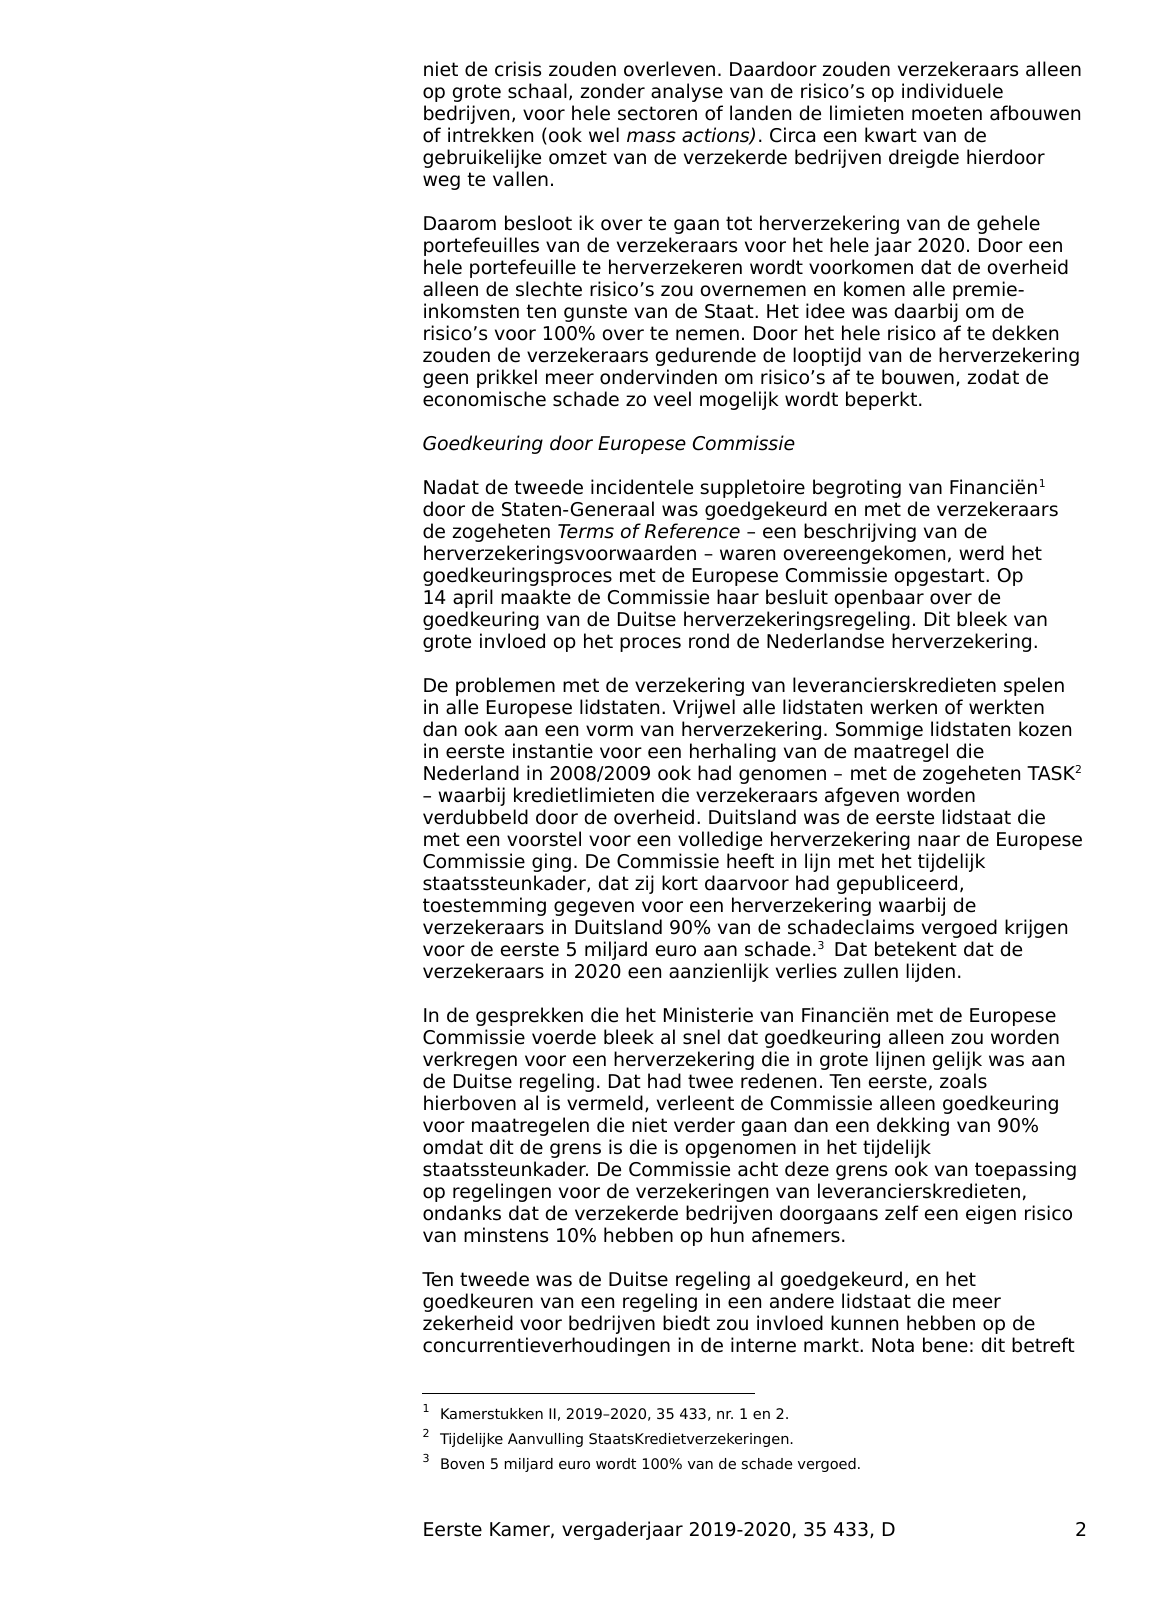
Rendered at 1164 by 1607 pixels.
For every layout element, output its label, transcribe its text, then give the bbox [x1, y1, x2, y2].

text Ten tweede was de Duitse regeling al goedgekeurd, en het goedkeuren van een regeling in een andere lidstaat die meer zekerheid voor bedrijven biedt zou invloed kunnen hebben op de concurrentieverhoudingen in de interne markt. Nota bene: dit betreft [422, 1269, 1087, 1357]
text Daarom besloot ik over te gaan tot herverzekering van de gehele portefeuilles van de verzekeraars voor het hele jaar 2020. Door een hele portefeuille te herverzekeren wordt voorkomen dat de overheid alleen de slechte risico’s zou overnemen en komen alle premie-inkomsten ten gunste van de Staat. Het idee was daarbij om de risico’s voor 100% over te nemen. Door het hele risico af te dekken zouden de verzekeraars gedurende de looptijd van de herverzekering geen prikkel meer ondervinden om risico’s af te bouwen, zodat de economische schade zo veel mogelijk wordt beperkt. [422, 213, 1087, 411]
text Boven 5 miljard euro wordt 100% van de schade vergoed. [422, 1452, 1087, 1474]
subtitle Goedkeuring door Europese Commissie [422, 433, 1087, 455]
text niet de crisis zouden overleven. Daardoor zouden verzekeraars alleen op grote schaal, zonder analyse van de risico’s op individuele bedrijven, voor hele sectoren of landen de limieten moeten afbouwen of intrekken (ook wel mass actions). Circa een kwart van de gebruikelijke omzet van de verzekerde bedrijven dreigde hierdoor weg te vallen. [422, 59, 1087, 191]
text In de gesprekken die het Ministerie van Financiën met de Europese Commissie voerde bleek al snel dat goedkeuring alleen zou worden verkregen voor een herverzekering die in grote lijnen gelijk was aan de Duitse regeling. Dat had twee redenen. Ten eerste, zoals hierboven al is vermeld, verleent de Commissie alleen goedkeuring voor maatregelen die niet verder gaan dan een dekking van 90% omdat dit de grens is die is opgenomen in het tijdelijk staatssteunkader. De Commissie acht deze grens ook van toepassing op regelingen voor de verzekeringen van leverancierskredieten, ondanks dat de verzekerde bedrijven doorgaans zelf een eigen risico van minstens 10% hebben op hun afnemers. [422, 1005, 1087, 1247]
text Kamerstukken II, 2019–2020, 35 433, nr. 1 en 2. [422, 1402, 1087, 1424]
text De problemen met de verzekering van leverancierskredieten spelen in alle Europese lidstaten. Vrijwel alle lidstaten werken of werkten dan ook aan een vorm van herverzekering. Sommige lidstaten kozen in eerste instantie voor een herhaling van de maatregel die Nederland in 2008/2009 ook had genomen – met de zogeheten TASK – waarbij kredietlimieten die verzekeraars afgeven worden verdubbeld door de overheid. Duitsland was de eerste lidstaat die met een voorstel voor een volledige herverzekering naar de Europese Commissie ging. De Commissie heeft in lijn met het tijdelijk staatssteunkader, dat zij kort daarvoor had gepubliceerd, toestemming gegeven voor een herverzekering waarbij de verzekeraars in Duitsland 90% van de schadeclaims vergoed krijgen voor de eerste 5 miljard euro aan schade. Dat betekent dat de verzekeraars in 2020 een aanzienlijk verlies zullen lijden. [422, 675, 1087, 983]
text Tijdelijke Aanvulling StaatsKredietverzekeringen. [422, 1427, 1087, 1449]
text Nadat de tweede incidentele suppletoire begroting van Financiën door de Staten-Generaal was goedgekeurd en met de verzekeraars de zogeheten Terms of Reference – een beschrijving van de herverzekeringsvoorwaarden – waren overeengekomen, werd het goedkeuringsproces met de Europese Commissie opgestart. Op 14 april maakte de Commissie haar besluit openbaar over de goedkeuring van de Duitse herverzekeringsregeling. Dit bleek van grote invloed op het proces rond de Nederlandse herverzekering. [422, 477, 1087, 653]
